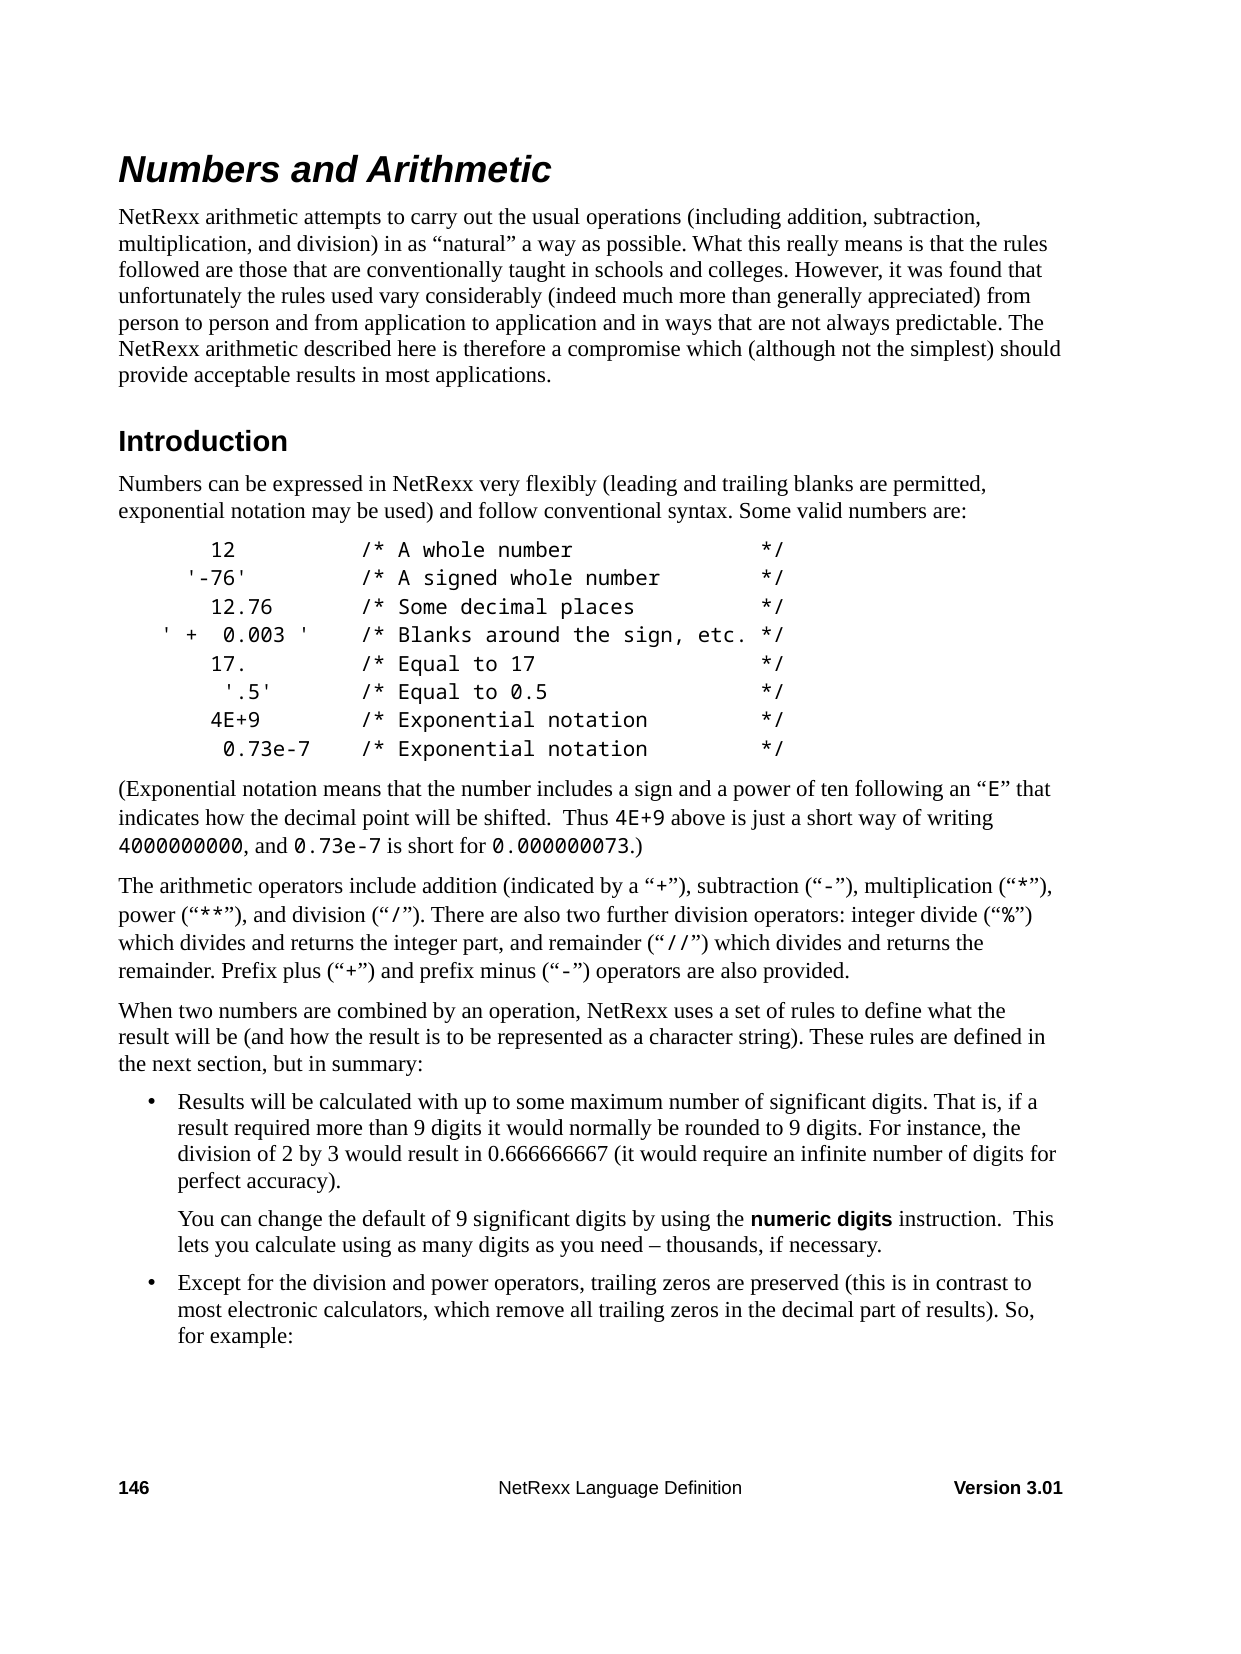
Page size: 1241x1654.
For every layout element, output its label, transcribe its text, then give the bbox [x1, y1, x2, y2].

subtitle Introduction [118, 424, 1063, 458]
text NetRexx arithmetic attempts to carry out the usual operations (including addition, subtraction, multiplication, and division) in as “natural” a way as possible. What this really means is that the rules followed are those that are conventionally taught in schools and colleges. However, it was found that unfortunately the rules used vary considerably (indeed much more than generally appreciated) from person to person and from application to application and in ways that are not always predictable. The NetRexx arithmetic described here is therefore a compromise which (although not the simplest) should provide acceptable results in most applications. [118, 203, 1063, 388]
list You can change the default of 9 significant digits by using the numeric digits instruction. This lets you calculate using as many digits as you need – thousands, if necessary. [148, 1205, 1063, 1258]
text (Exponential notation means that the number includes a sign and a power of ten following an “E” that indicates how the decimal point will be shifted. Thus 4E+9 above is just a short way of writing 4000000000, and 0.73e-7 is short for 0.000000073.) [118, 774, 1063, 859]
list Except for the division and power operators, trailing zeros are preserved (this is in contrast to most electronic calculators, which remove all trailing zeros in the decimal part of results). So, for example: [148, 1269, 1063, 1348]
text Numbers can be expressed in NetRexx very flexibly (leading and trailing blanks are permitted, exponential notation may be used) and follow conventional syntax. Some valid numbers are: [118, 471, 1063, 523]
text When two numbers are combined by an operation, NetRexx uses a set of rules to define what the result will be (and how the result is to be represented as a character string). These rules are defined in the next section, but in summary: [118, 997, 1063, 1076]
text The arithmetic operators include addition (indicated by a “+”), subtraction (“-”), multiplication (“*”), power (“**”), and division (“/”). There are also two further division operators: integer divide (“%”) which divides and returns the integer part, and remainder (“//”) which divides and returns the remainder. Prefix plus (“+”) and prefix minus (“-”) operators are also provided. [118, 871, 1063, 985]
subtitle Numbers and Arithmetic [118, 148, 1063, 191]
text 12 /* A whole number */ '-76' /* A signed whole number */ 12.76 /* Some decimal places */ ' + 0.003 ' /* Blanks around the sign, etc. */ 17. /* Equal to 17 */ '.5' /* Equal to 0.5 */ 4E+9 /* Exponential notation */ 0.73e-7 /* Exponential notation */ [148, 535, 1063, 762]
list Results will be calculated with up to some maximum number of significant digits. That is, if a result required more than 9 digits it would normally be rounded to 9 digits. For instance, the division of 2 by 3 would result in 0.666666667 (it would require an infinite number of digits for perfect accuracy). [148, 1088, 1063, 1193]
